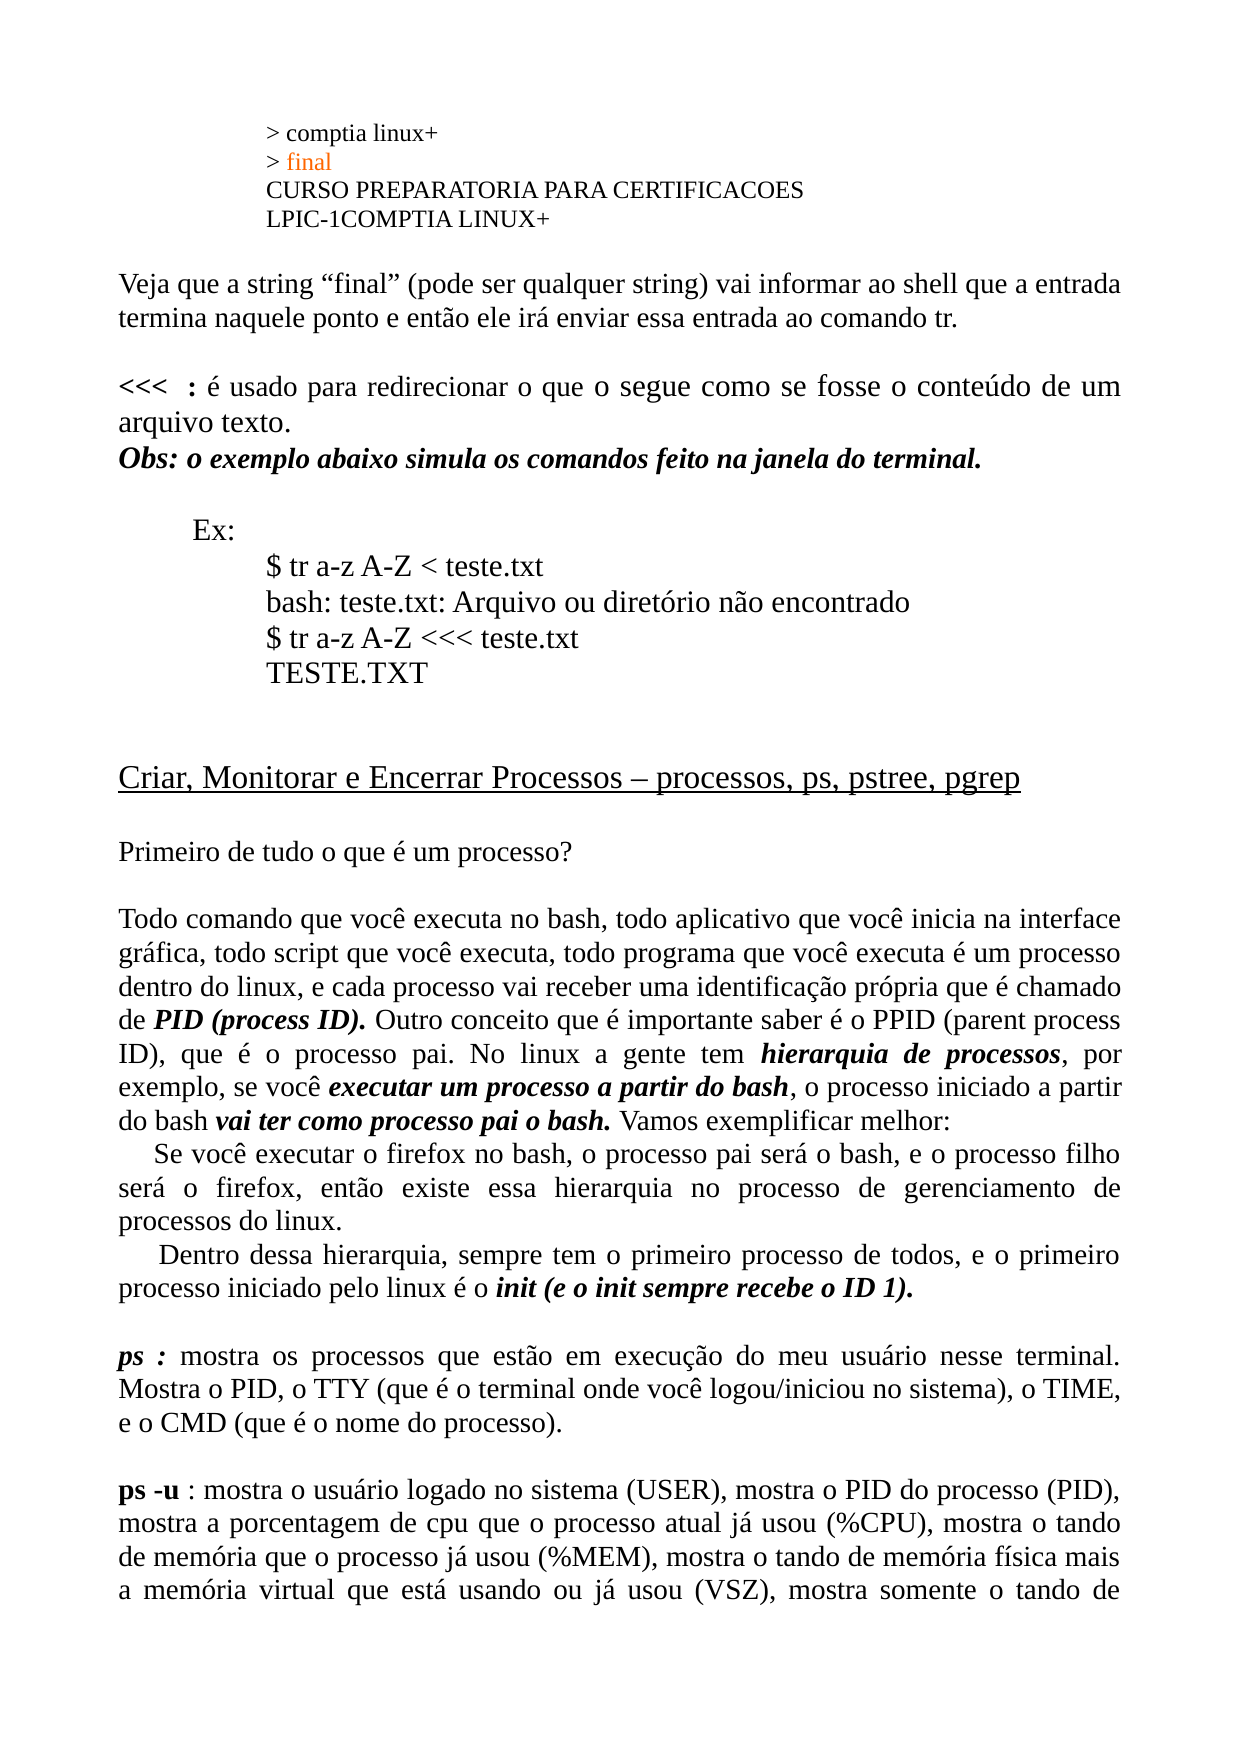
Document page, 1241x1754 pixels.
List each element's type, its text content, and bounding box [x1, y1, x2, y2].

text $ tr a-z A-Z < teste.txt [118, 547, 1122, 583]
text ps -u : mostra o usuário logado no sistema (USER), mostra o PID do processo (PID), mostra a porcentagem de cpu que o processo atual já usou (%CPU), mostra o tando de memória que o processo já usou (%MEM), mostra o tando de memória física mais a memória virtual que está usando ou já usou (VSZ), mostra somente o tando de [118, 1472, 1122, 1606]
text Criar, Monitorar e Encerrar Processos – processos, ps, pstree, pgrep [118, 758, 1122, 796]
text Se você executar o firefox no bash, o processo pai será o bash, e o processo filho será o firefox, então existe essa hierarquia no processo de gerenciamento de processos do linux. [118, 1136, 1122, 1237]
text Obs: o exemplo abaixo simula os comandos feito na janela do terminal. [118, 439, 1122, 475]
text Dentro dessa hierarquia, sempre tem o primeiro processo de todos, e o primeiro processo iniciado pelo linux é o init (e o init sempre recebe o ID 1). [118, 1237, 1122, 1304]
text bash: teste.txt: Arquivo ou diretório não encontrado [118, 583, 1122, 619]
text ps : mostra os processos que estão em execução do meu usuário nesse terminal. Mostra o PID, o TTY (que é o terminal onde você logou/iniciou no sistema), o TIME, e o CMD (que é o nome do processo). [118, 1338, 1122, 1438]
text LPIC-1COMPTIA LINUX+ [118, 204, 1122, 233]
text $ tr a-z A-Z <<< teste.txt [118, 619, 1122, 655]
text CURSO PREPARATORIA PARA CERTIFICACOES [118, 176, 1122, 204]
text TESTE.TXT [118, 655, 1122, 691]
text <<< : é usado para redirecionar o que o segue como se fosse o conteúdo de um arquivo texto. [118, 367, 1122, 439]
text > comptia linux+ [118, 118, 1122, 147]
text Primeiro de tudo o que é um processo? [118, 834, 1122, 868]
text Ex: [118, 511, 1122, 547]
text Todo comando que você executa no bash, todo aplicativo que você inicia na interface gráfica, todo script que você executa, todo programa que você executa é um processo dentro do linux, e cada processo vai receber uma identificação própria que é chamado de PID (process ID). Outro conceito que é importante saber é o PPID (parent process ID), que é o processo pai. No linux a gente tem hierarquia de processos, por exemplo, se você executar um processo a partir do bash, o processo iniciado a partir do bash vai ter como processo pai o bash. Vamos exemplificar melhor: [118, 902, 1122, 1136]
text > final [118, 147, 1122, 176]
text Veja que a string “final” (pode ser qualquer string) vai informar ao shell que a entrada termina naquele ponto e então ele irá enviar essa entrada ao comando tr. [118, 267, 1122, 334]
